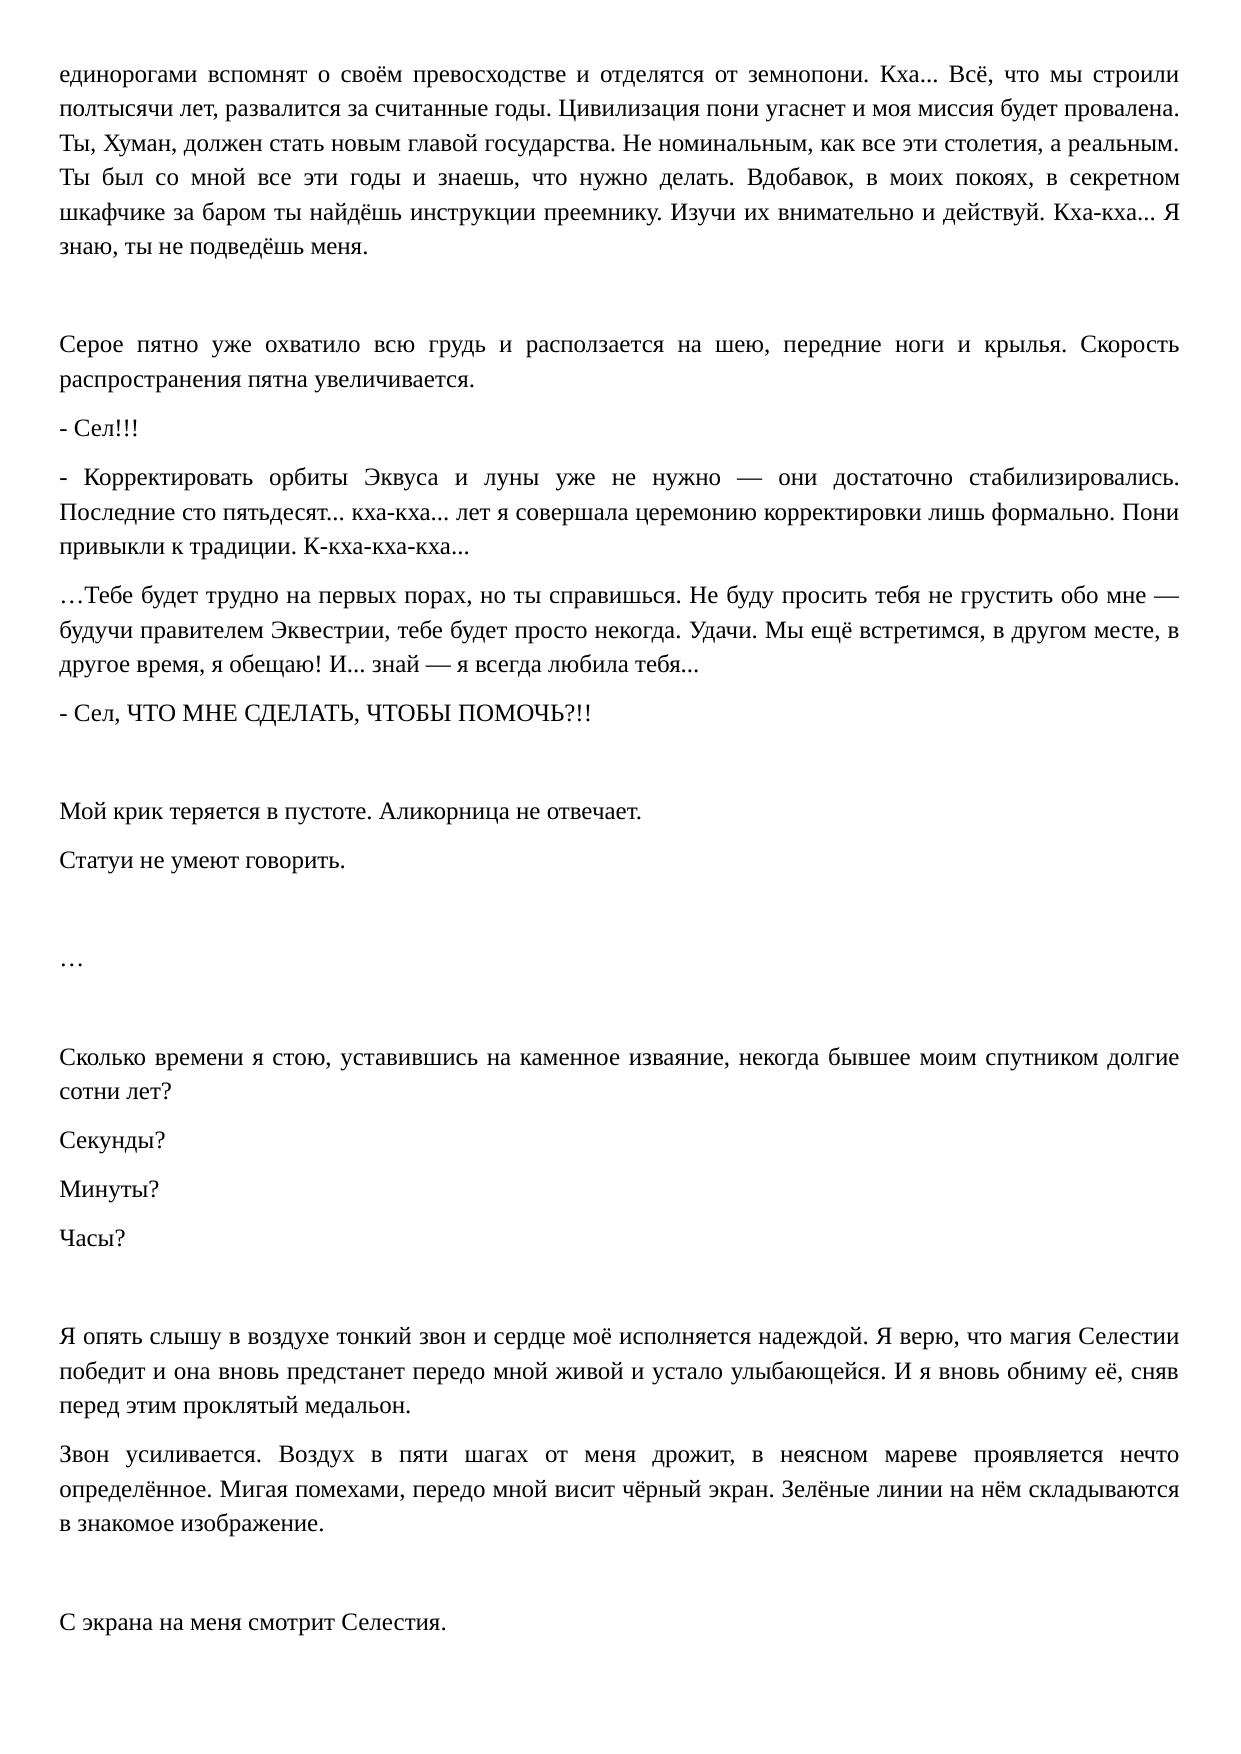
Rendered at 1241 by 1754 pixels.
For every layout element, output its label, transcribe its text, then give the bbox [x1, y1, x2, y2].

text Звон усиливается. Воздух в пяти шагах от меня дрожит, в неясном мареве проявляется нечто определённое. Мигая помехами, передо мной висит чёрный экран. Зелёные линии на нём складываются в знакомое изображение. [59, 1439, 1181, 1537]
text Секунды? [59, 1125, 1181, 1154]
text … [59, 943, 1181, 972]
text Серое пятно уже охватило всю грудь и расползается на шею, передние ноги и крылья. Скорость распространения пятна увеличивается. [59, 329, 1181, 393]
text - Корректировать орбиты Эквуса и луны уже не нужно — они достаточно стабилизировались. Последние сто пятьдесят... кха-кха... лет я совершала церемонию корректировки лишь формально. Пони привыкли к традиции. К-кха-кха-кха... [59, 462, 1181, 560]
text Часы? [59, 1223, 1181, 1252]
text Сколько времени я стою, уставившись на каменное изваяние, некогда бывшее моим спутником долгие сотни лет? [59, 1042, 1181, 1105]
text - Сел, ЧТО МНЕ СДЕЛАТЬ, ЧТОБЫ ПОМОЧЬ?!! [59, 698, 1181, 727]
text …Тебе будет трудно на первых порах, но ты справишься. Не буду просить тебя не грустить обо мне — будучи правителем Эквестрии, тебе будет просто некогда. Удачи. Мы ещё встретимся, в другом месте, в другое время, я обещаю! И... знай — я всегда любила тебя... [59, 580, 1181, 678]
text единорогами вспомнят о своём превосходстве и отделятся от земнопони. Кха... Всё, что мы строили полтысячи лет, развалится за считанные годы. Цивилизация пони угаснет и моя миссия будет провалена. Ты, Хуман, должен стать новым главой государства. Не номинальным, как все эти столетия, а реальным. Ты был со мной все эти годы и знаешь, что нужно делать. Вдобавок, в моих покоях, в секретном шкафчике за баром ты найдёшь инструкции преемнику. Изучи их внимательно и действуй. Кха-кха... Я знаю, ты не подведёшь меня. [59, 59, 1181, 260]
text Я опять слышу в воздухе тонкий звон и сердце моё исполняется надеждой. Я верю, что магия Селестии победит и она вновь предстанет передо мной живой и устало улыбающейся. И я вновь обниму её, сняв перед этим проклятый медальон. [59, 1321, 1181, 1419]
text С экрана на меня смотрит Селестия. [59, 1607, 1181, 1635]
text - Сел!!! [59, 413, 1181, 442]
text Мой крик теряется в пустоте. Аликорница не отвечает. [59, 796, 1181, 825]
text Минуты? [59, 1174, 1181, 1203]
text Статуи не умеют говорить. [59, 845, 1181, 874]
